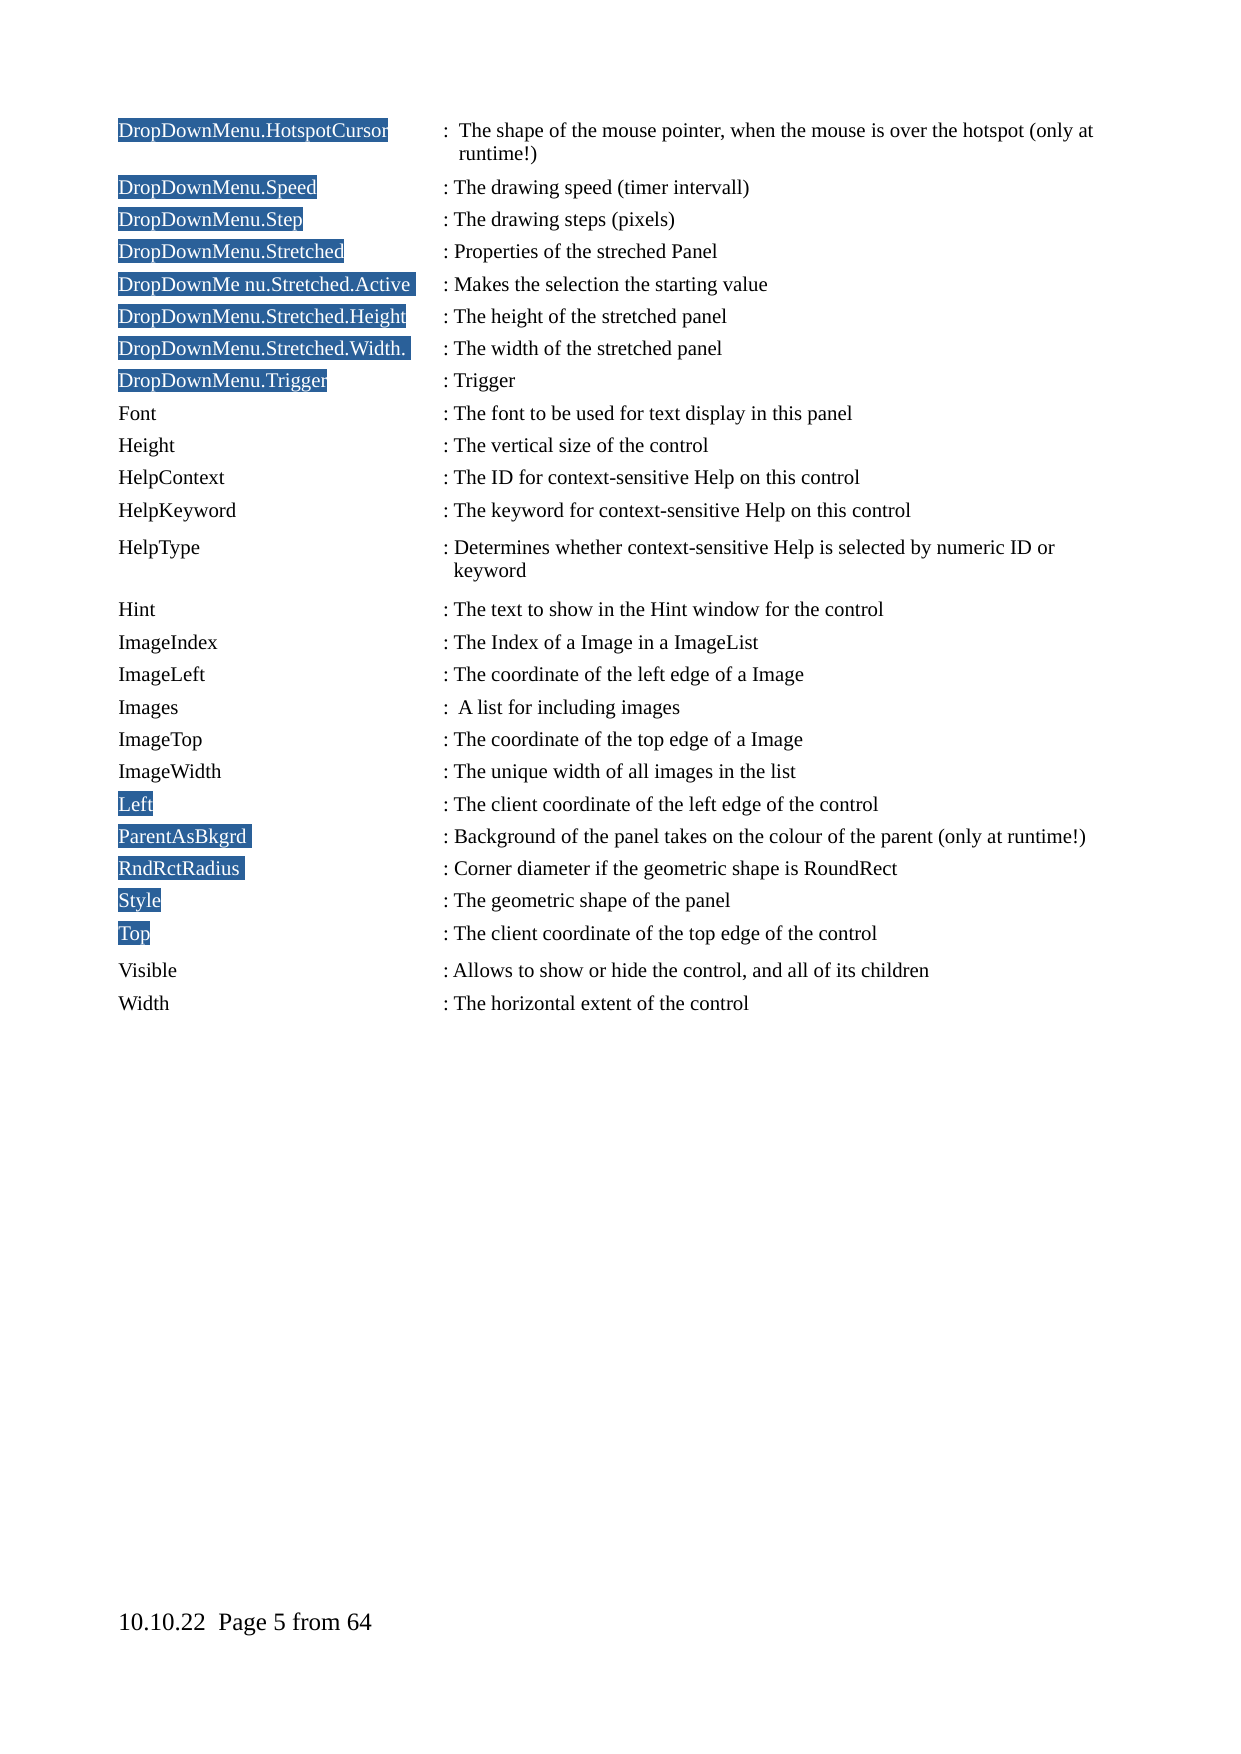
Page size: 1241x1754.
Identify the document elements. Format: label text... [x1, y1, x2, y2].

text ImageTop : The coordinate of the top edge of a Image [118, 732, 1122, 750]
text ImageIndex : The Index of a Image in a ImageList [118, 635, 1122, 653]
text DropDownMenu.Speed : The drawing speed (timer intervall) [118, 180, 1122, 198]
text Top : The client coordinate of the top edge of the control [118, 926, 1122, 944]
text Visible : Allows to show or hide the control, and all of its children [118, 958, 1122, 982]
text Height : The vertical size of the control [118, 438, 1122, 456]
text DropDownMenu.Trigger : Trigger [118, 374, 1122, 391]
text ParentAsBkgrd : Background of the panel takes on the colour of the parent (only at runtime!) [118, 829, 1122, 847]
text HelpType : Determines whether context-sensitive Help is selected by numeric ID or keyword [118, 535, 1122, 582]
text RndRctRadius : Corner diameter if the geometric shape is RoundRect [118, 861, 1122, 879]
text DropDownMenu.Step : The drawing steps (pixels) [118, 212, 1122, 230]
text DropDownMenu.Stretched.Height : The height of the stretched panel [118, 309, 1122, 327]
text DropDownMe nu.Stretched.Active : Makes the selection the starting value [118, 277, 1122, 294]
text DropDownMenu.Stretched.Width. : The width of the stretched panel [118, 341, 1122, 359]
text Hint : The text to show in the Hint window for the control [118, 597, 1122, 621]
text Width : The horizontal extent of the control [118, 996, 1122, 1014]
text Font : The font to be used for text display in this panel [118, 406, 1122, 424]
text ImageLeft : The coordinate of the left edge of a Image [118, 668, 1122, 685]
text Left : The client coordinate of the left edge of the control [118, 797, 1122, 814]
text DropDownMenu.Stretched : Properties of the streched Panel [118, 244, 1122, 262]
text Images : A list for including images [118, 700, 1122, 718]
text Style : The geometric shape of the panel [118, 894, 1122, 911]
text HelpKeyword : The keyword for context-sensitive Help on this control [118, 503, 1122, 521]
text DropDownMenu.HotspotCursor : The shape of the mouse pointer, when the mouse is over the hotspot (only at runtime!) [118, 118, 1122, 165]
text ImageWidth : The unique width of all images in the list [118, 764, 1122, 782]
text HelpContext : The ID for context-sensitive Help on this control [118, 471, 1122, 488]
